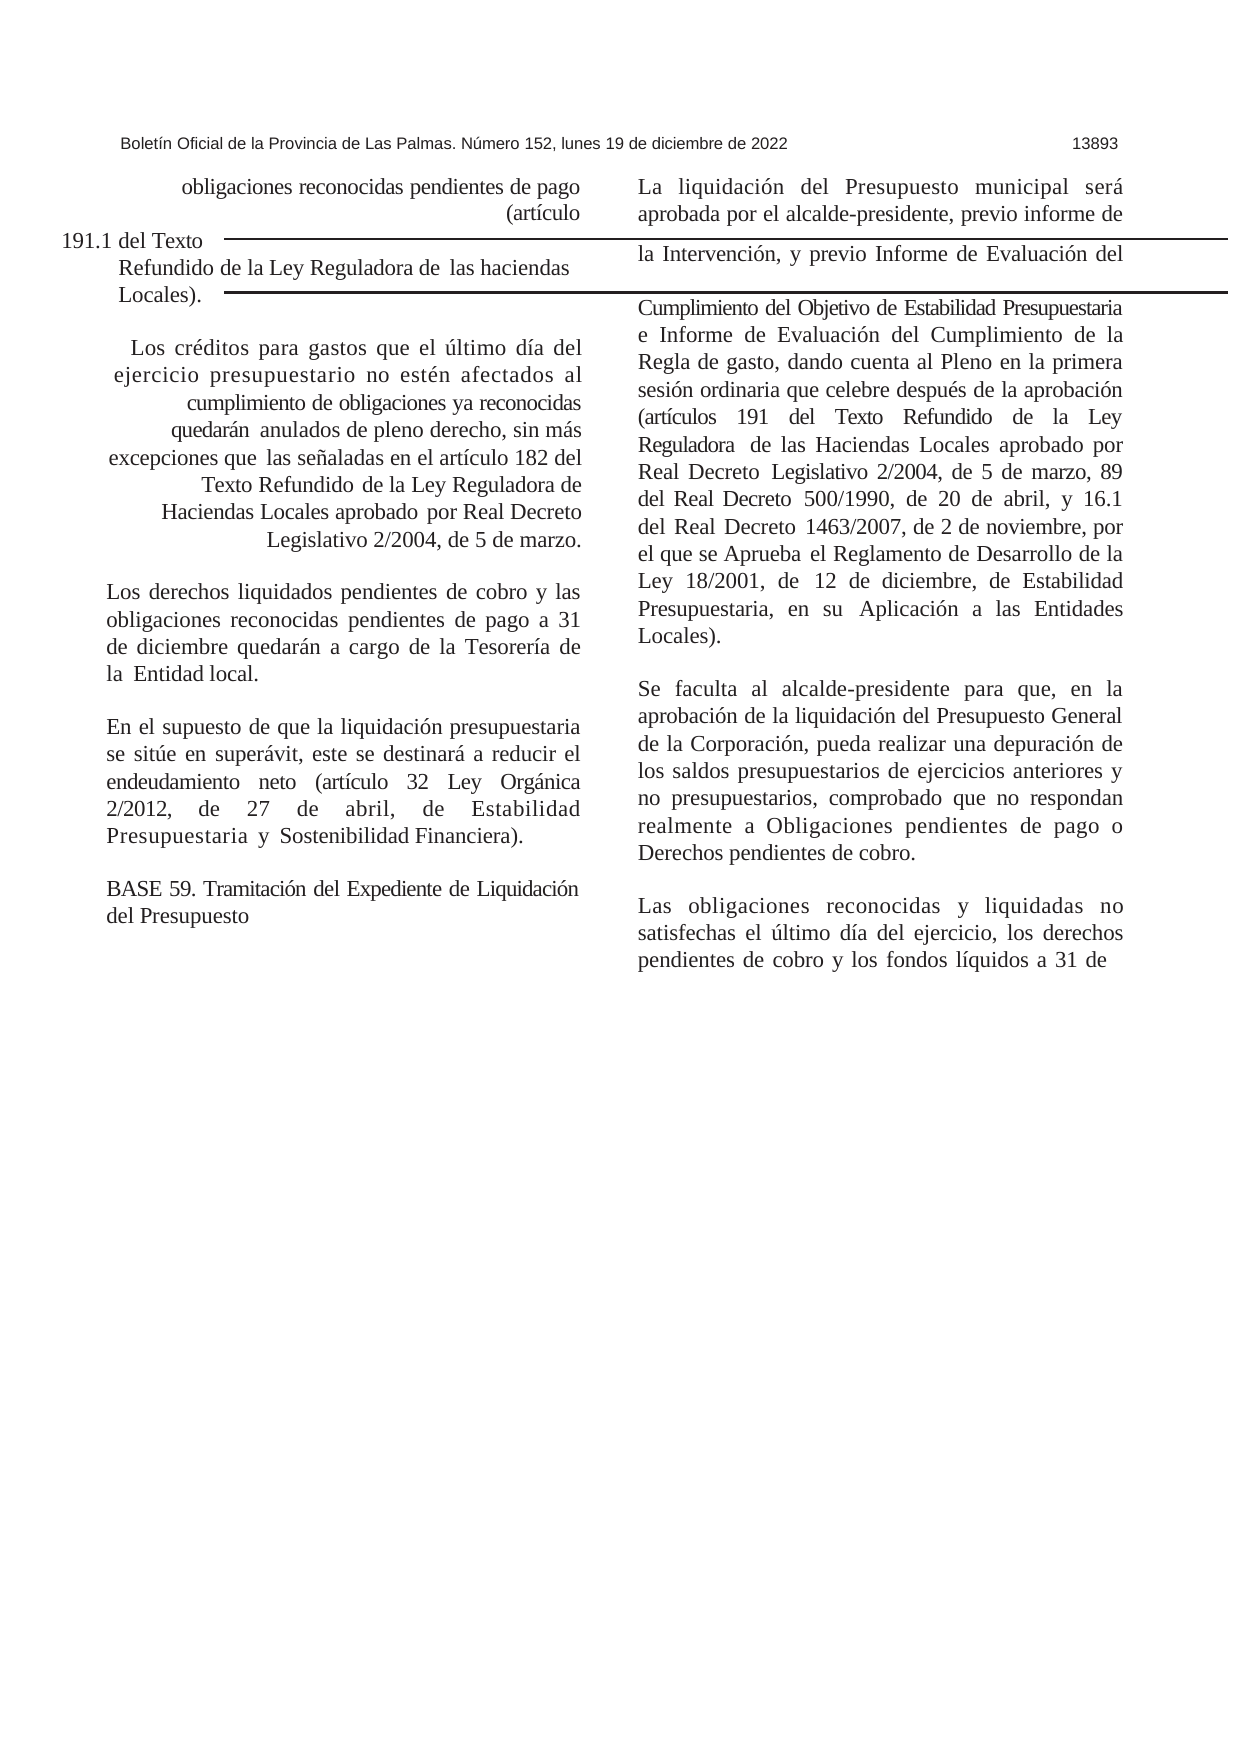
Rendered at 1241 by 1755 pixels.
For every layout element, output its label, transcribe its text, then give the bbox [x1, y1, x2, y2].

text Las obligaciones reconocidas y liquidadas no satisfechas el último día del ejercicio, los derechos pendientes de cobro y los fondos líquidos a 31 de [638, 892, 1123, 973]
text la Intervención, y previo Informe de Evaluación del [638, 240, 1123, 291]
text Cumplimiento del Objetivo de Estabilidad Presupuestaria e Informe de Evaluación del Cumplimiento de la Regla de gasto, dando cuenta al Pleno en la primera sesión ordinaria que celebre después de la aprobación (artículos 191 del Texto Refundido de la Ley Reguladora de las Haciendas Locales aprobado por Real Decreto Legislativo 2/2004, de 5 de marzo, 89 del Real Decreto 500/1990, de 20 de abril, y 16.1 del Real Decreto 1463/2007, de 2 de noviembre, por el que se Aprueba el Reglamento de Desarrollo de la Ley 18/2001, de 12 de diciembre, de Estabilidad Presupuestaria, en su Aplicación a las Entidades Locales). [638, 294, 1123, 649]
text Los créditos para gastos que el último día del ejercicio presupuestario no estén afectados al cumplimiento de obligaciones ya reconocidas quedarán anulados de pleno derecho, sin más excepciones que las señaladas en el artículo 182 del Texto Refundido de la Ley Reguladora de Haciendas Locales aprobado por Real Decreto Legislativo 2/2004, de 5 de marzo. [106, 334, 582, 552]
text BASE 59. Tramitación del Expediente de Liquidación del Presupuesto [106, 875, 580, 929]
text obligaciones reconocidas pendientes de pago (artículo [117, 173, 581, 226]
list del Texto Refundido de la Ley Reguladora de las haciendas Locales). [106, 227, 581, 308]
text Se faculta al alcalde-presidente para que, en la aprobación de la liquidación del Presupuesto General de la Corporación, pueda realizar una depuración de los saldos presupuestarios de ejercicios anteriores y no presupuestarios, comprobado que no respondan realmente a Obligaciones pendientes de pago o Derechos pendientes de cobro. [638, 675, 1123, 866]
text La liquidación del Presupuesto municipal será aprobada por el alcalde-presidente, previo informe de [638, 173, 1123, 238]
text En el supuesto de que la liquidación presupuestaria se sitúe en superávit, este se destinará a reducir el endeudamiento neto (artículo 32 Ley Orgánica 2/2012, de 27 de abril, de Estabilidad Presupuestaria y Sostenibilidad Financiera). [106, 713, 581, 849]
text Los derechos liquidados pendientes de cobro y las obligaciones reconocidas pendientes de pago a 31 de diciembre quedarán a cargo de la Tesorería de la Entidad local. [106, 578, 581, 687]
